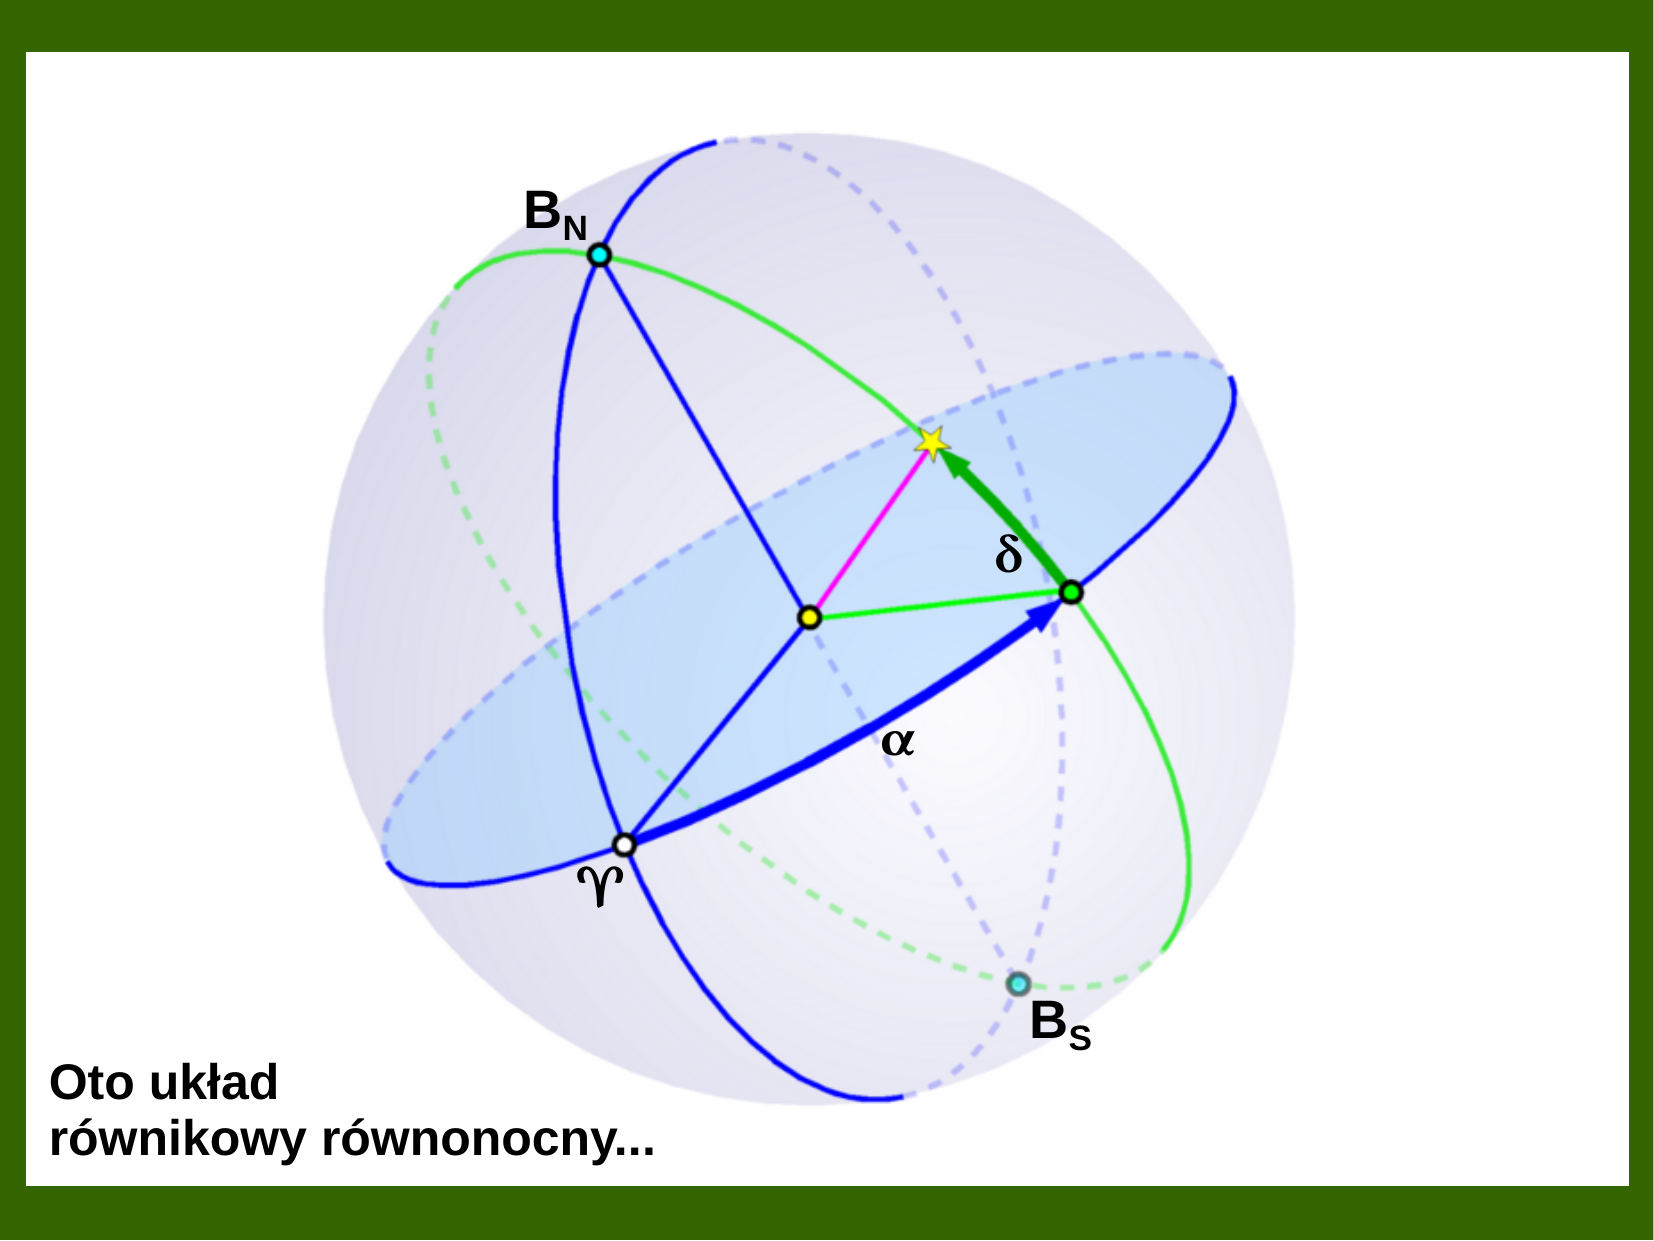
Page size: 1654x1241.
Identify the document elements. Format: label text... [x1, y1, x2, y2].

text_box Oto układ równikowy równonocny... [34, 1047, 686, 1174]
text_box ♈ [561, 844, 640, 923]
text_box BS [1014, 982, 1107, 1066]
text_box α [866, 699, 934, 778]
picture [26, 52, 1629, 1186]
text_box δ [980, 516, 1047, 595]
text_box BN [508, 172, 604, 255]
